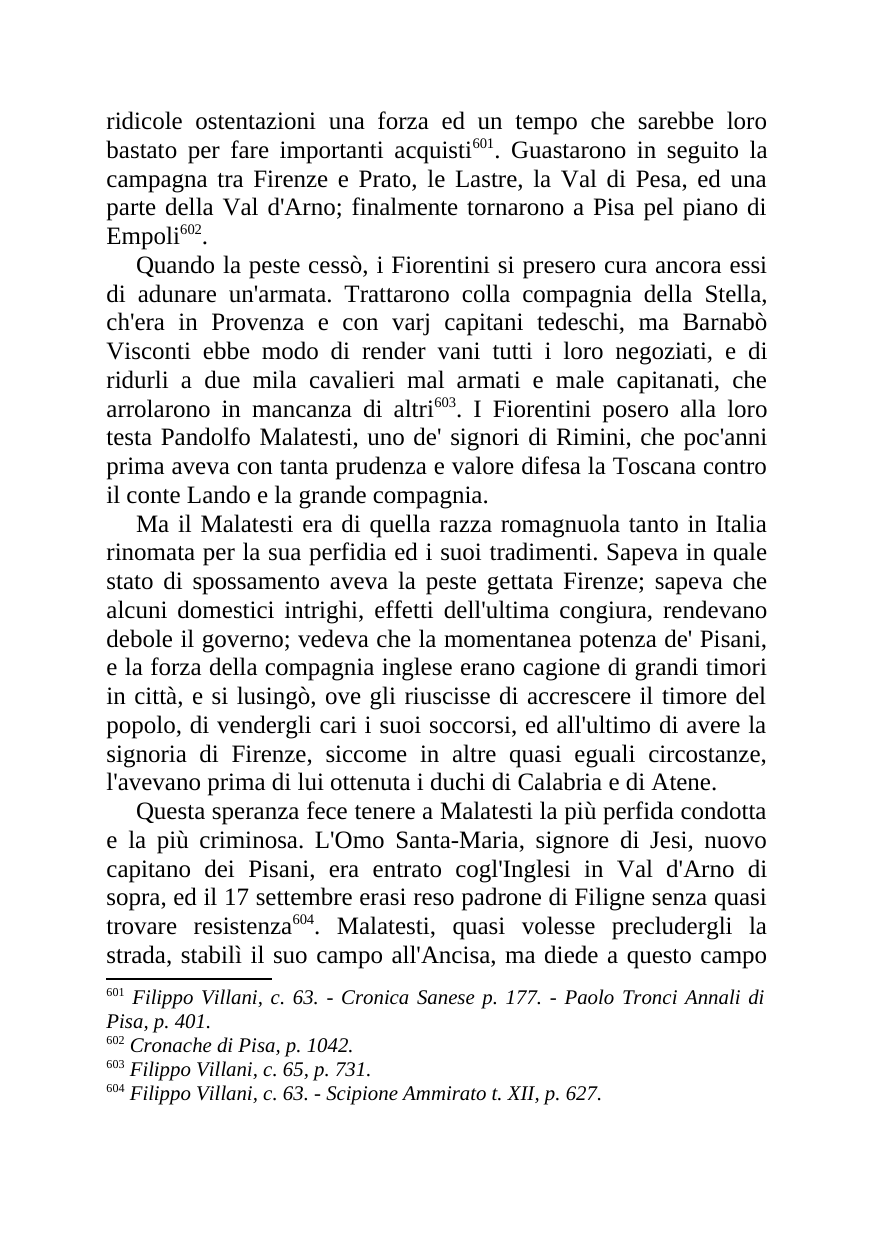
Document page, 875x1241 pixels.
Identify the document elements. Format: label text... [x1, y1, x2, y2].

text Filippo Villani, c. 65, p. 731. [106, 1057, 768, 1081]
text Questa speranza fece tenere a Malatesti la più perfida condotta e la più criminosa. L'Omo Santa-Maria, signore di Jesi, nuovo capitano dei Pisani, era entrato cogl'Inglesi in Val d'Arno di sopra, ed il 17 settembre erasi reso padrone di Filigne senza quasi trovare resistenza. Malatesti, quasi volesse precludergli la strada, stabilì il suo campo all'Ancisa, ma diede a questo campo [106, 796, 768, 969]
text Cronache di Pisa, p. 1042. [106, 1033, 768, 1057]
text Filippo Villani, c. 63. - Cronica Sanese p. 177. - Paolo Tronci Annali di Pisa, p. 401. [106, 985, 768, 1033]
text ridicole ostentazioni una forza ed un tempo che sarebbe loro bastato per fare importanti acquisti. Guastarono in seguito la campagna tra Firenze e Prato, le Lastre, la Val di Pesa, ed una parte della Val d'Arno; finalmente tornarono a Pisa pel piano di Empoli. [106, 106, 768, 250]
text Filippo Villani, c. 63. - Scipione Ammirato t. XII, p. 627. [106, 1081, 768, 1105]
text Ma il Malatesti era di quella razza romagnuola tanto in Italia rinomata per la sua perfidia ed i suoi tradimenti. Sapeva in quale stato di spossamento aveva la peste gettata Firenze; sapeva che alcuni domestici intrighi, effetti dell'ultima congiura, rendevano debole il governo; vedeva che la momentanea potenza de' Pisani, e la forza della compagnia inglese erano cagione di grandi timori in città, e si lusingò, ove gli riuscisse di accrescere il timore del popolo, di vendergli cari i suoi soccorsi, ed all'ultimo di avere la signoria di Firenze, siccome in altre quasi eguali circostanze, l'avevano prima di lui ottenuta i duchi di Calabria e di Atene. [106, 509, 768, 796]
text Quando la peste cessò, i Fiorentini si presero cura ancora essi di adunare un'armata. Trattarono colla compagnia della Stella, ch'era in Provenza e con varj capitani tedeschi, ma Barnabò Visconti ebbe modo di render vani tutti i loro negoziati, e di ridurli a due mila cavalieri mal armati e male capitanati, che arrolarono in mancanza di altri. I Fiorentini posero alla loro testa Pandolfo Malatesti, uno de' signori di Rimini, che poc'anni prima aveva con tanta prudenza e valore difesa la Toscana contro il conte Lando e la grande compagnia. [106, 250, 768, 509]
